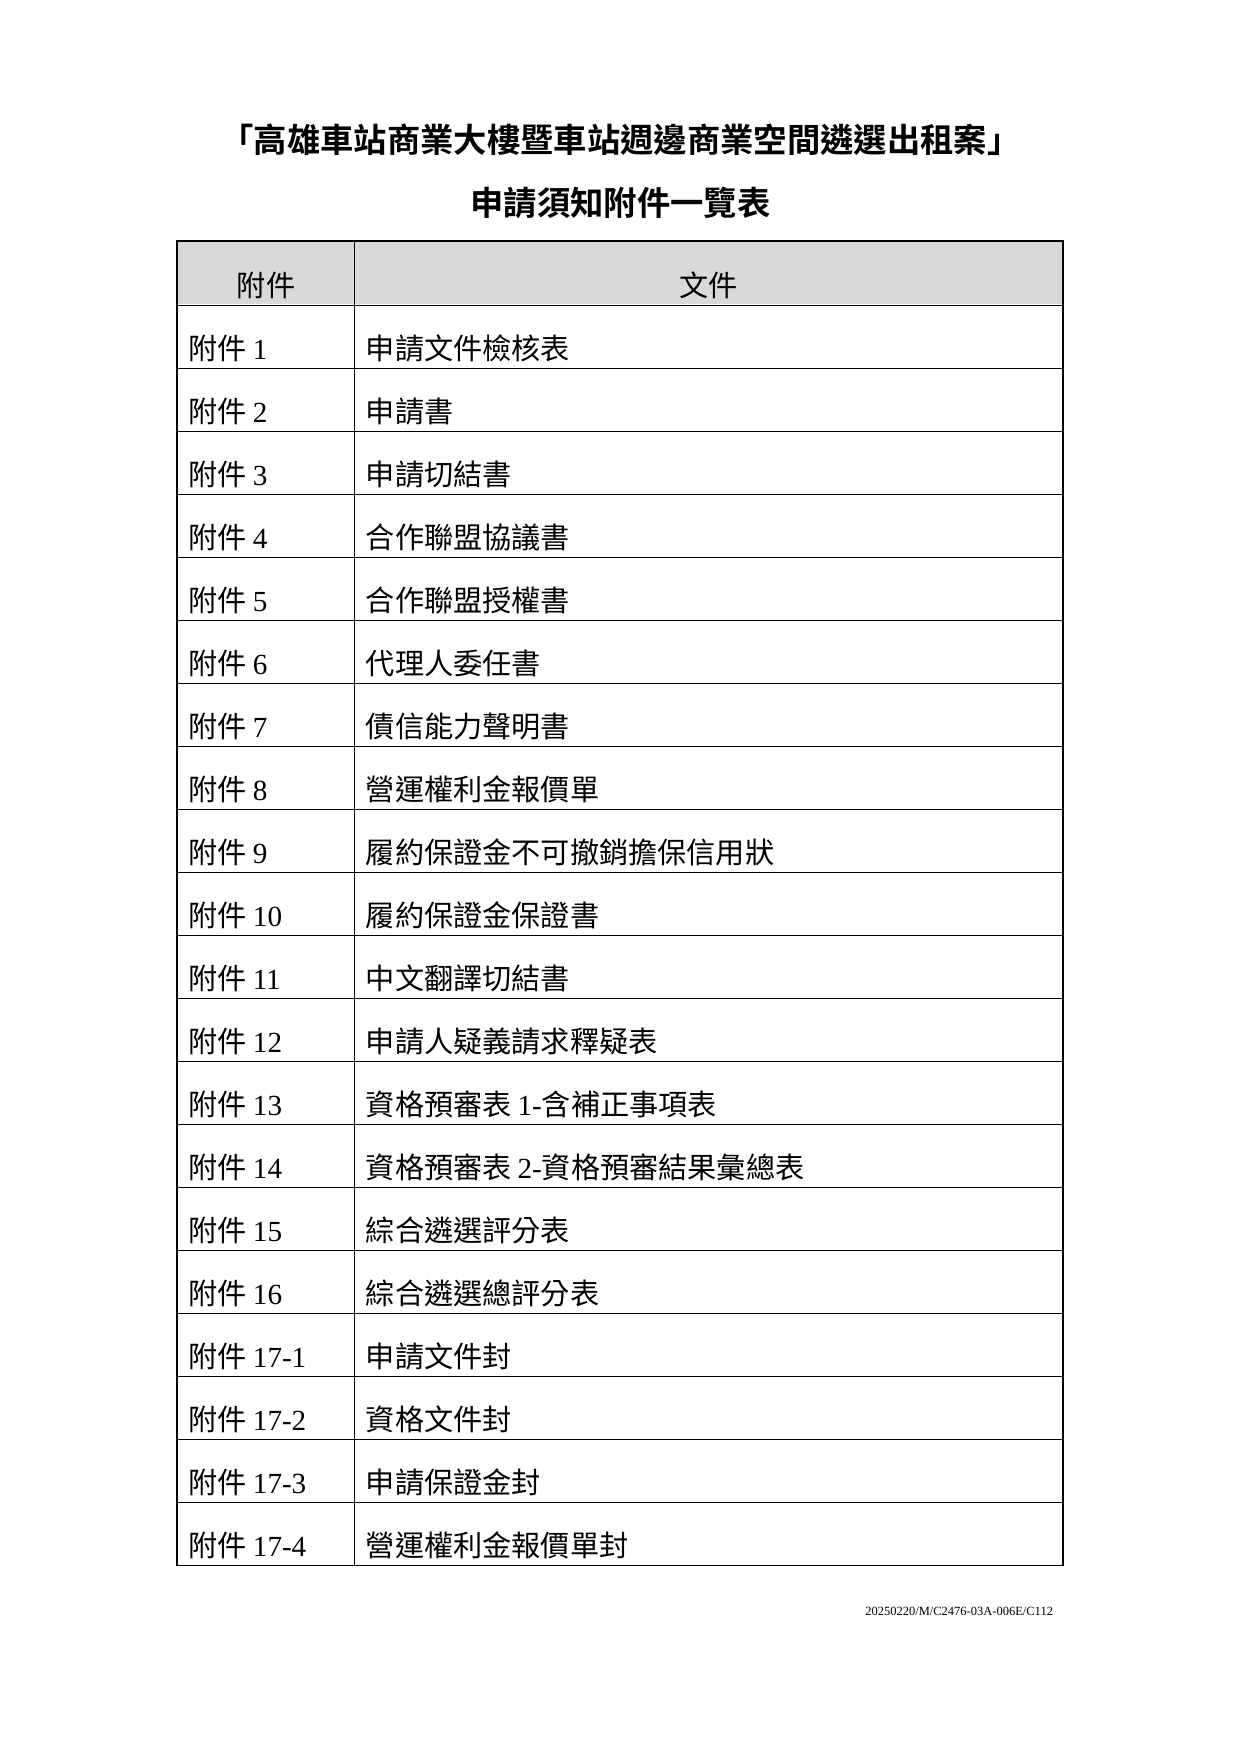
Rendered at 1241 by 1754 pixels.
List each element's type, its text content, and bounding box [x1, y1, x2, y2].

text 申請須知附件一覽表 [187, 159, 1053, 221]
table_cell 履約保證金不可撤銷擔保信用狀 [355, 810, 1062, 872]
table_cell 附件3 [178, 432, 354, 494]
table_cell 營運權利金報價單 [355, 747, 1062, 809]
table_cell 合作聯盟協議書 [355, 495, 1062, 557]
table_cell 附件12 [178, 999, 354, 1061]
table_cell 附件17-1 [178, 1314, 354, 1376]
table_cell 附件17-2 [178, 1377, 354, 1439]
table_cell 資格預審表1-含補正事項表 [355, 1062, 1062, 1124]
table_cell 附件4 [178, 495, 354, 557]
text 「高雄車站商業大樓暨車站週邊商業空間遴選出租案」 [187, 96, 1053, 159]
table_cell 附件14 [178, 1125, 354, 1187]
table_cell 資格預審表2-資格預審結果彙總表 [355, 1125, 1062, 1187]
table_cell 附件17-3 [178, 1440, 354, 1502]
table_cell 附件11 [178, 936, 354, 998]
table_cell 附件15 [178, 1188, 354, 1250]
table_cell 附件5 [178, 558, 354, 620]
table_cell 附件8 [178, 747, 354, 809]
table_cell 履約保證金保證書 [355, 873, 1062, 935]
table_cell 附件10 [178, 873, 354, 935]
table_cell 綜合遴選評分表 [355, 1188, 1062, 1250]
table_cell 申請文件封 [355, 1314, 1062, 1376]
table_header 附件 [178, 242, 354, 304]
table_cell 附件16 [178, 1251, 354, 1313]
table_cell 綜合遴選總評分表 [355, 1251, 1062, 1313]
table_cell 中文翻譯切結書 [355, 936, 1062, 998]
table_cell 附件6 [178, 621, 354, 683]
table_cell 附件17-4 [178, 1503, 354, 1565]
table_cell 附件1 [178, 306, 354, 368]
table_cell 附件13 [178, 1062, 354, 1124]
table_cell 附件2 [178, 369, 354, 431]
table_cell 申請切結書 [355, 432, 1062, 494]
table_cell 營運權利金報價單封 [355, 1503, 1062, 1565]
table_cell 附件9 [178, 810, 354, 872]
table_header 文件 [355, 242, 1062, 304]
table_cell 代理人委任書 [355, 621, 1062, 683]
table_cell 申請保證金封 [355, 1440, 1062, 1502]
table_cell 附件7 [178, 684, 354, 746]
table_cell 申請人疑義請求釋疑表 [355, 999, 1062, 1061]
table_cell 合作聯盟授權書 [355, 558, 1062, 620]
table_cell 債信能力聲明書 [355, 684, 1062, 746]
table_cell 申請文件檢核表 [355, 306, 1062, 368]
table_cell 資格文件封 [355, 1377, 1062, 1439]
table_cell 申請書 [355, 369, 1062, 431]
